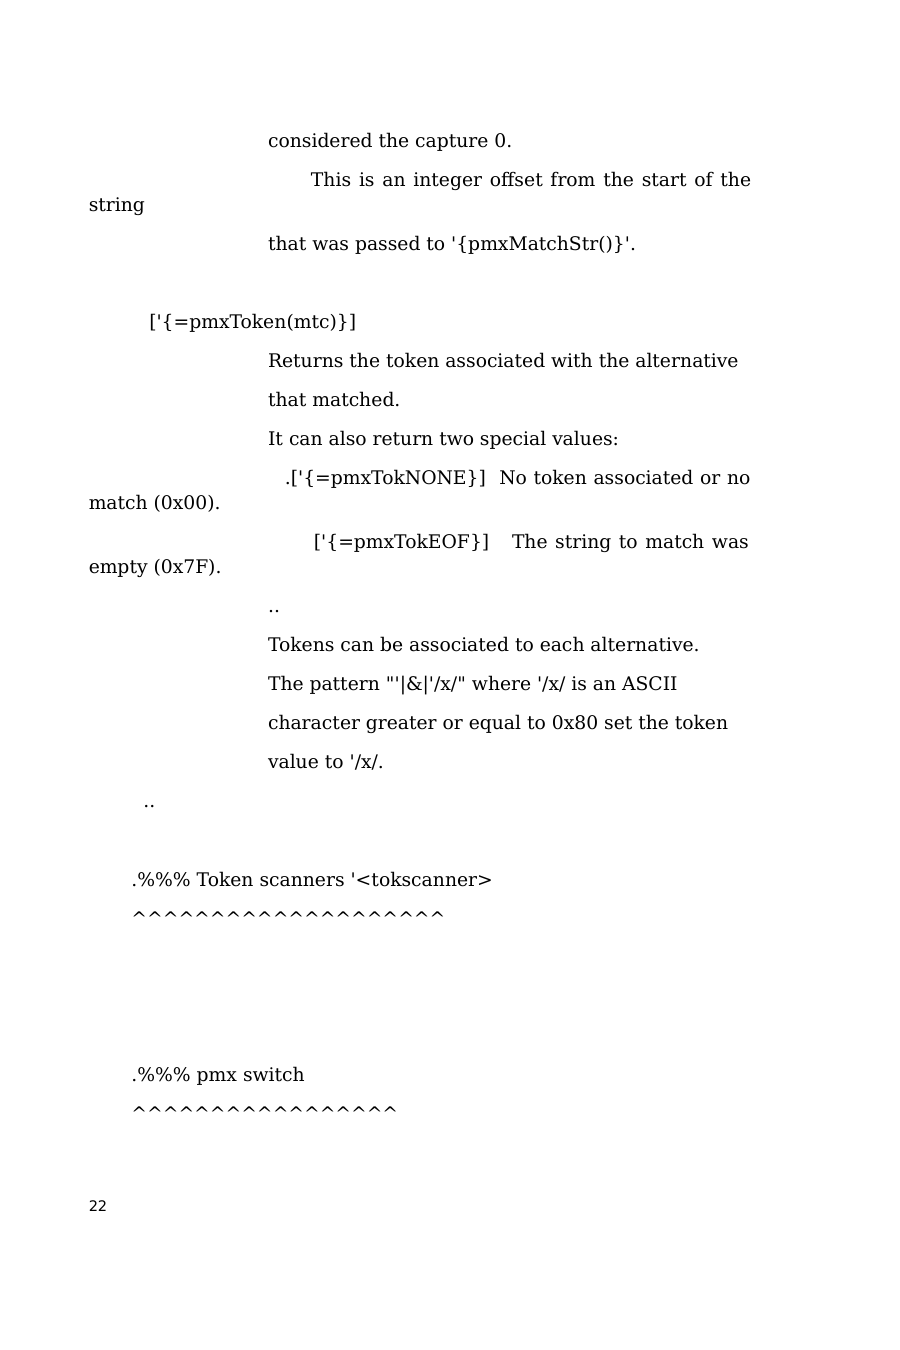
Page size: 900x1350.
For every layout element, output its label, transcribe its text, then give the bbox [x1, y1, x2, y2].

text .. [88, 791, 752, 812]
text ['{=pmxToken(mtc)}] [88, 311, 752, 333]
text ^^^^^^^^^^^^^^^^^^^^ [88, 908, 752, 929]
text .['{=pmxTokNONE}] No token associated or no match (0x00). [88, 467, 752, 514]
text Tokens can be associated to each alternative. [88, 634, 752, 656]
text ['{=pmxTokEOF}] The string to match was empty (0x7F). [88, 531, 752, 578]
text The pattern "'|&|'/x/" where '/x/ is an ASCII [88, 673, 752, 695]
text that was passed to '{pmxMatchStr()}'. [88, 233, 752, 255]
text Returns the token associated with the alternative [88, 350, 752, 372]
text .. [88, 595, 752, 617]
text .%%% Token scanners '<tokscanner> [88, 869, 752, 891]
text ^^^^^^^^^^^^^^^^^ [88, 1103, 752, 1125]
text value to '/x/. [88, 751, 752, 773]
text It can also return two special values: [88, 428, 752, 450]
text .%%% pmx switch [88, 1064, 752, 1086]
text considered the capture 0. [88, 130, 752, 152]
text This is an integer offset from the start of the string [88, 169, 752, 216]
text character greater or equal to 0x80 set the token [88, 712, 752, 734]
text that matched. [88, 389, 752, 411]
